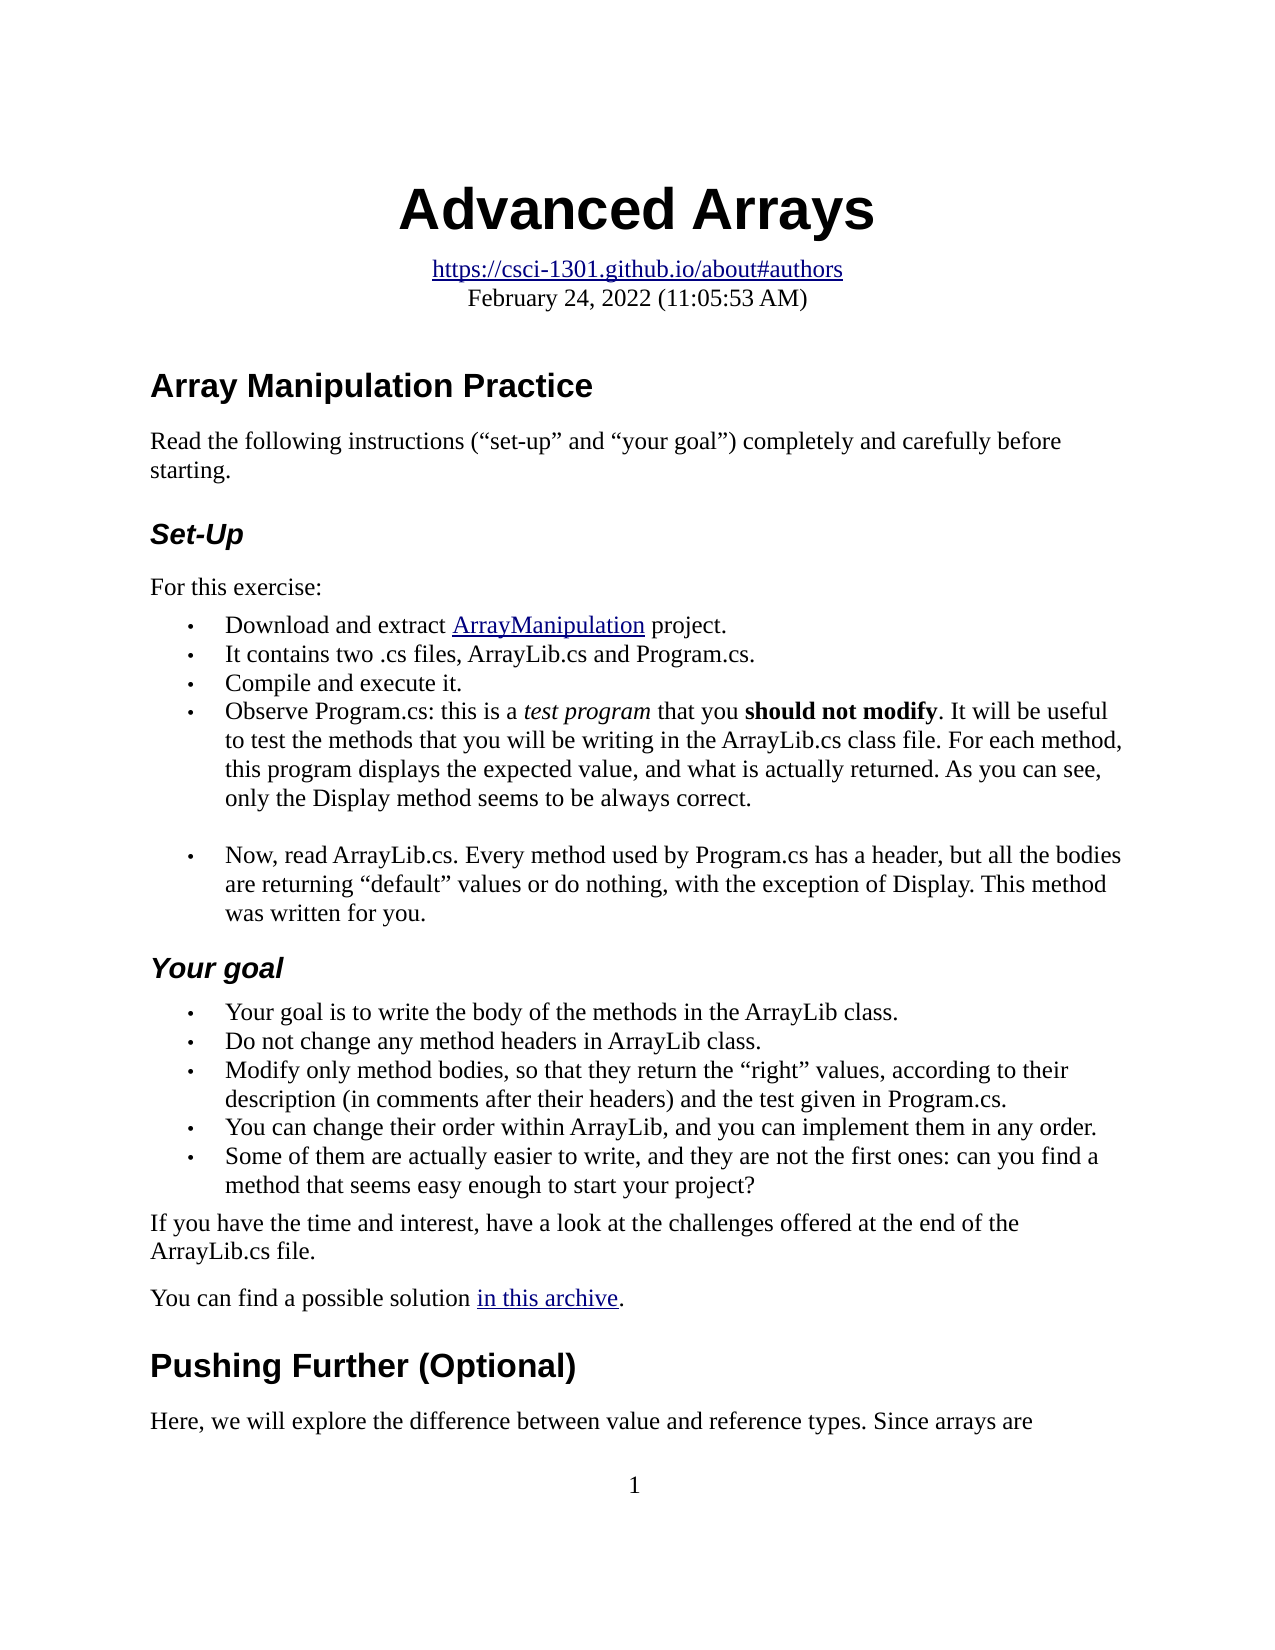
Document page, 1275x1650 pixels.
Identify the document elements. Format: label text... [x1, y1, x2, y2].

text February 24, 2022 (11:05:53 AM) [150, 283, 1125, 312]
list Download and extract ArrayManipulation project. [187, 610, 1125, 639]
list Modify only method bodies, so that they return the “right” values, according to their description (in comments after their headers) and the test given in Program.cs. [187, 1055, 1125, 1112]
title Advanced Arrays [150, 175, 1125, 242]
text Read the following instructions (“set-up” and “your goal”) completely and carefully before starting. [150, 426, 1125, 483]
list Observe Program.cs: this is a test program that you should not modify. It will be useful to test the methods that you will be writing in the ArrayLib.cs class file. For each method, this program displays the expected value, and what is actually returned. As you can see, only the Display method seems to be always correct. [187, 696, 1125, 840]
list You can change their order within ArrayLib, and you can implement them in any order. [187, 1112, 1125, 1141]
text https://csci-1301.github.io/about#authors [150, 254, 1125, 283]
text Here, we will explore the difference between value and reference types. Since arrays are [150, 1406, 1125, 1434]
list Now, read ArrayLib.cs. Every method used by Program.cs has a header, but all the bodies are returning “default” values or do nothing, with the exception of Display. This method was written for you. [187, 840, 1125, 926]
list Some of them are actually easier to write, and they are not the first ones: can you find a method that seems easy enough to start your project? [187, 1141, 1125, 1199]
subtitle Your goal [150, 951, 1125, 985]
list Compile and execute it. [187, 668, 1125, 696]
list Your goal is to write the body of the methods in the ArrayLib class. [187, 997, 1125, 1026]
text If you have the time and interest, have a look at the challenges offered at the end of the ArrayLib.cs file. [150, 1208, 1125, 1265]
subtitle Set-Up [150, 517, 1125, 551]
text For this exercise: [150, 572, 1125, 601]
text You can find a possible solution in this archive. [150, 1283, 1125, 1312]
subtitle Pushing Further (Optional) [150, 1346, 1125, 1384]
list It contains two .cs files, ArrayLib.cs and Program.cs. [187, 639, 1125, 668]
subtitle Array Manipulation Practice [150, 366, 1125, 404]
list Do not change any method headers in ArrayLib class. [187, 1026, 1125, 1055]
